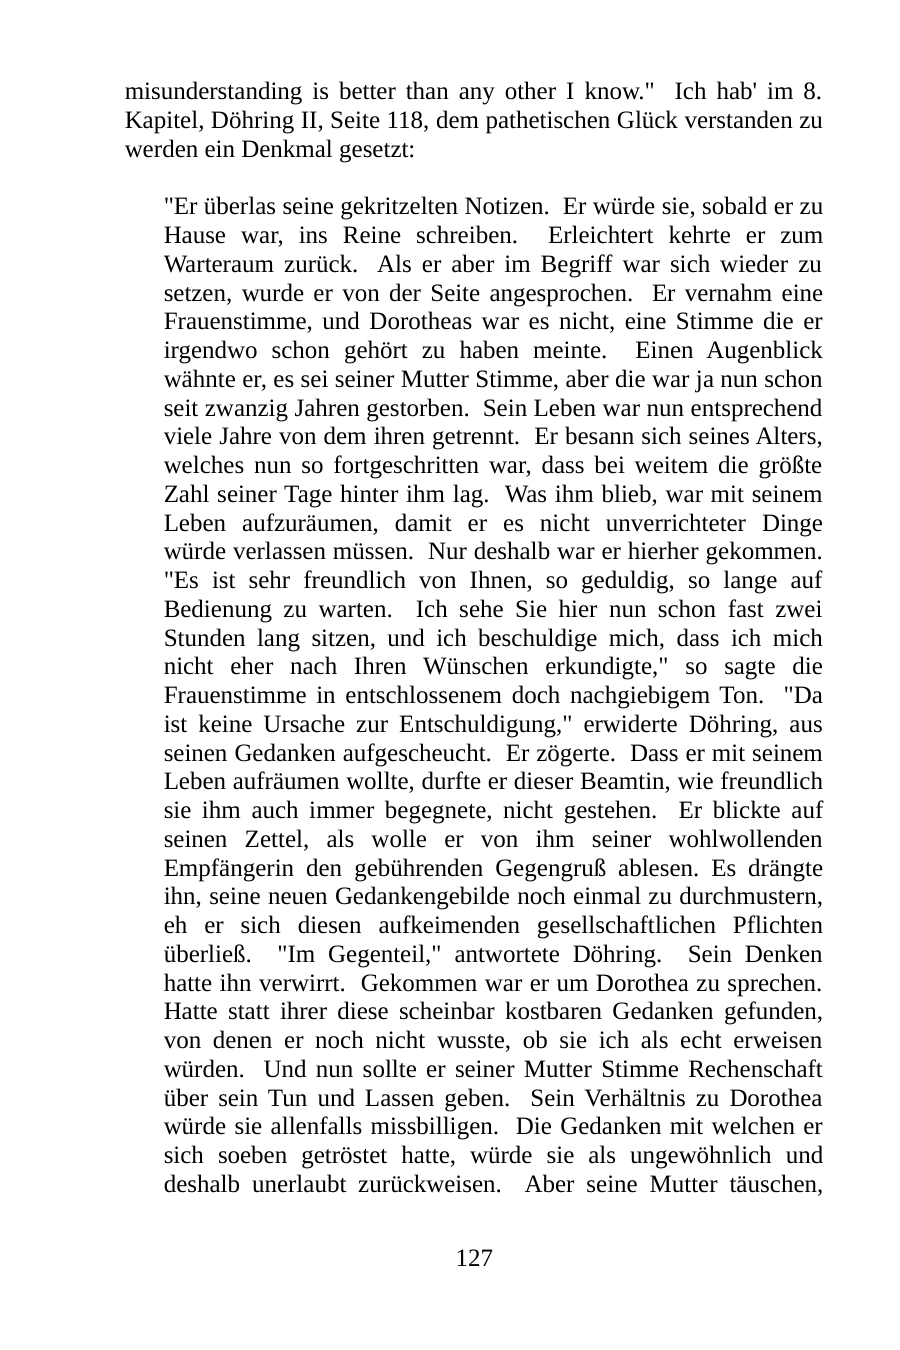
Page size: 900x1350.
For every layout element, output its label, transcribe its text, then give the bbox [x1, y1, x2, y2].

text misunderstanding is better than any other I know." Ich hab' im 8. Kapitel, Döhring II, Seite 118, dem pathetischen Glück verstanden zu werden ein Denkmal gesetzt: [124, 76, 823, 163]
text "Er überlas seine gekritzelten Notizen. Er würde sie, sobald er zu Hause war, ins Reine schreiben. Erleichtert kehrte er zum Warteraum zurück. Als er aber im Begriff war sich wieder zu setzen, wurde er von der Seite angesprochen. Er vernahm eine Frauenstimme, und Dorotheas war es nicht, eine Stimme die er irgendwo schon gehört zu haben meinte. Einen Augenblick wähnte er, es sei seiner Mutter Stimme, aber die war ja nun schon seit zwanzig Jahren gestorben. Sein Leben war nun entsprechend viele Jahre von dem ihren getrennt. Er besann sich seines Alters, welches nun so fortgeschritten war, dass bei weitem die größte Zahl seiner Tage hinter ihm lag. Was ihm blieb, war mit seinem Leben aufzuräumen, damit er es nicht unverrichteter Dinge würde verlassen müssen. Nur deshalb war er hierher gekommen. "Es ist sehr freundlich von Ihnen, so geduldig, so lange auf Bedienung zu warten. Ich sehe Sie hier nun schon fast zwei Stunden lang sitzen, und ich beschuldige mich, dass ich mich nicht eher nach Ihren Wünschen erkundigte," so sagte die Frauenstimme in entschlossenem doch nachgiebigem Ton. "Da ist keine Ursache zur Entschuldigung," erwiderte Döhring, aus seinen Gedanken aufgescheucht. Er zögerte. Dass er mit seinem Leben aufräumen wollte, durfte er dieser Beamtin, wie freundlich sie ihm auch immer begegnete, nicht gestehen. Er blickte auf seinen Zettel, als wolle er von ihm seiner wohlwollenden Empfängerin den gebührenden Gegengruß ablesen. Es drängte ihn, seine neuen Gedankengebilde noch einmal zu durchmustern, eh er sich diesen aufkeimenden gesellschaftlichen Pflichten überließ. "Im Gegenteil," antwortete Döhring. Sein Denken hatte ihn verwirrt. Gekommen war er um Dorothea zu sprechen. Hatte statt ihrer diese scheinbar kostbaren Gedanken gefunden, von denen er noch nicht wusste, ob sie ich als echt erweisen würden. Und nun sollte er seiner Mutter Stimme Rechenschaft über sein Tun und Lassen geben. Sein Verhältnis zu Dorothea würde sie allenfalls missbilligen. Die Gedanken mit welchen er sich soeben getröstet hatte, würde sie als ungewöhnlich und deshalb unerlaubt zurückweisen. Aber seine Mutter täuschen, [163, 191, 823, 1198]
